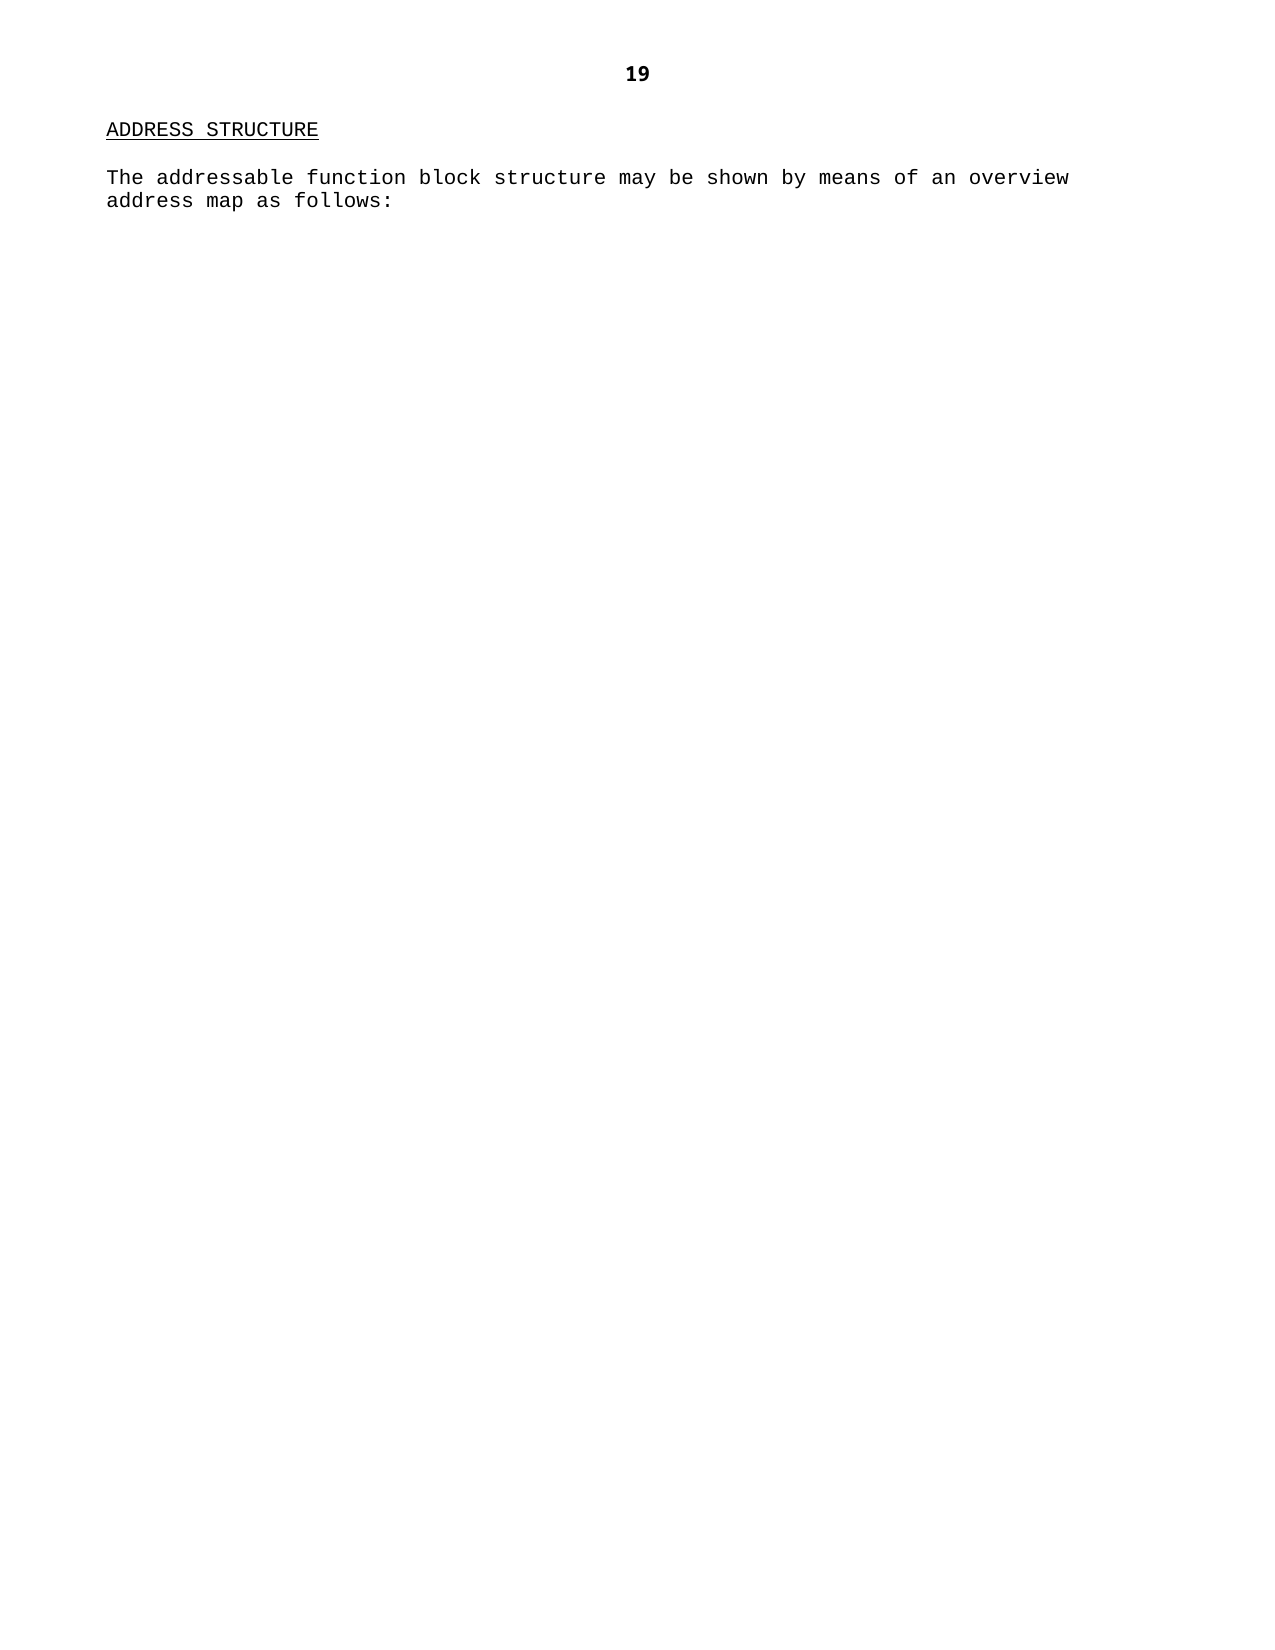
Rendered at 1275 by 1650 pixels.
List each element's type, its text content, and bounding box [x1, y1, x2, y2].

text ADDRESS STRUCTURE [106, 118, 1169, 142]
text address map as follows: [106, 189, 1169, 213]
text The addressable function block structure may be shown by means of an overview [106, 165, 1169, 189]
